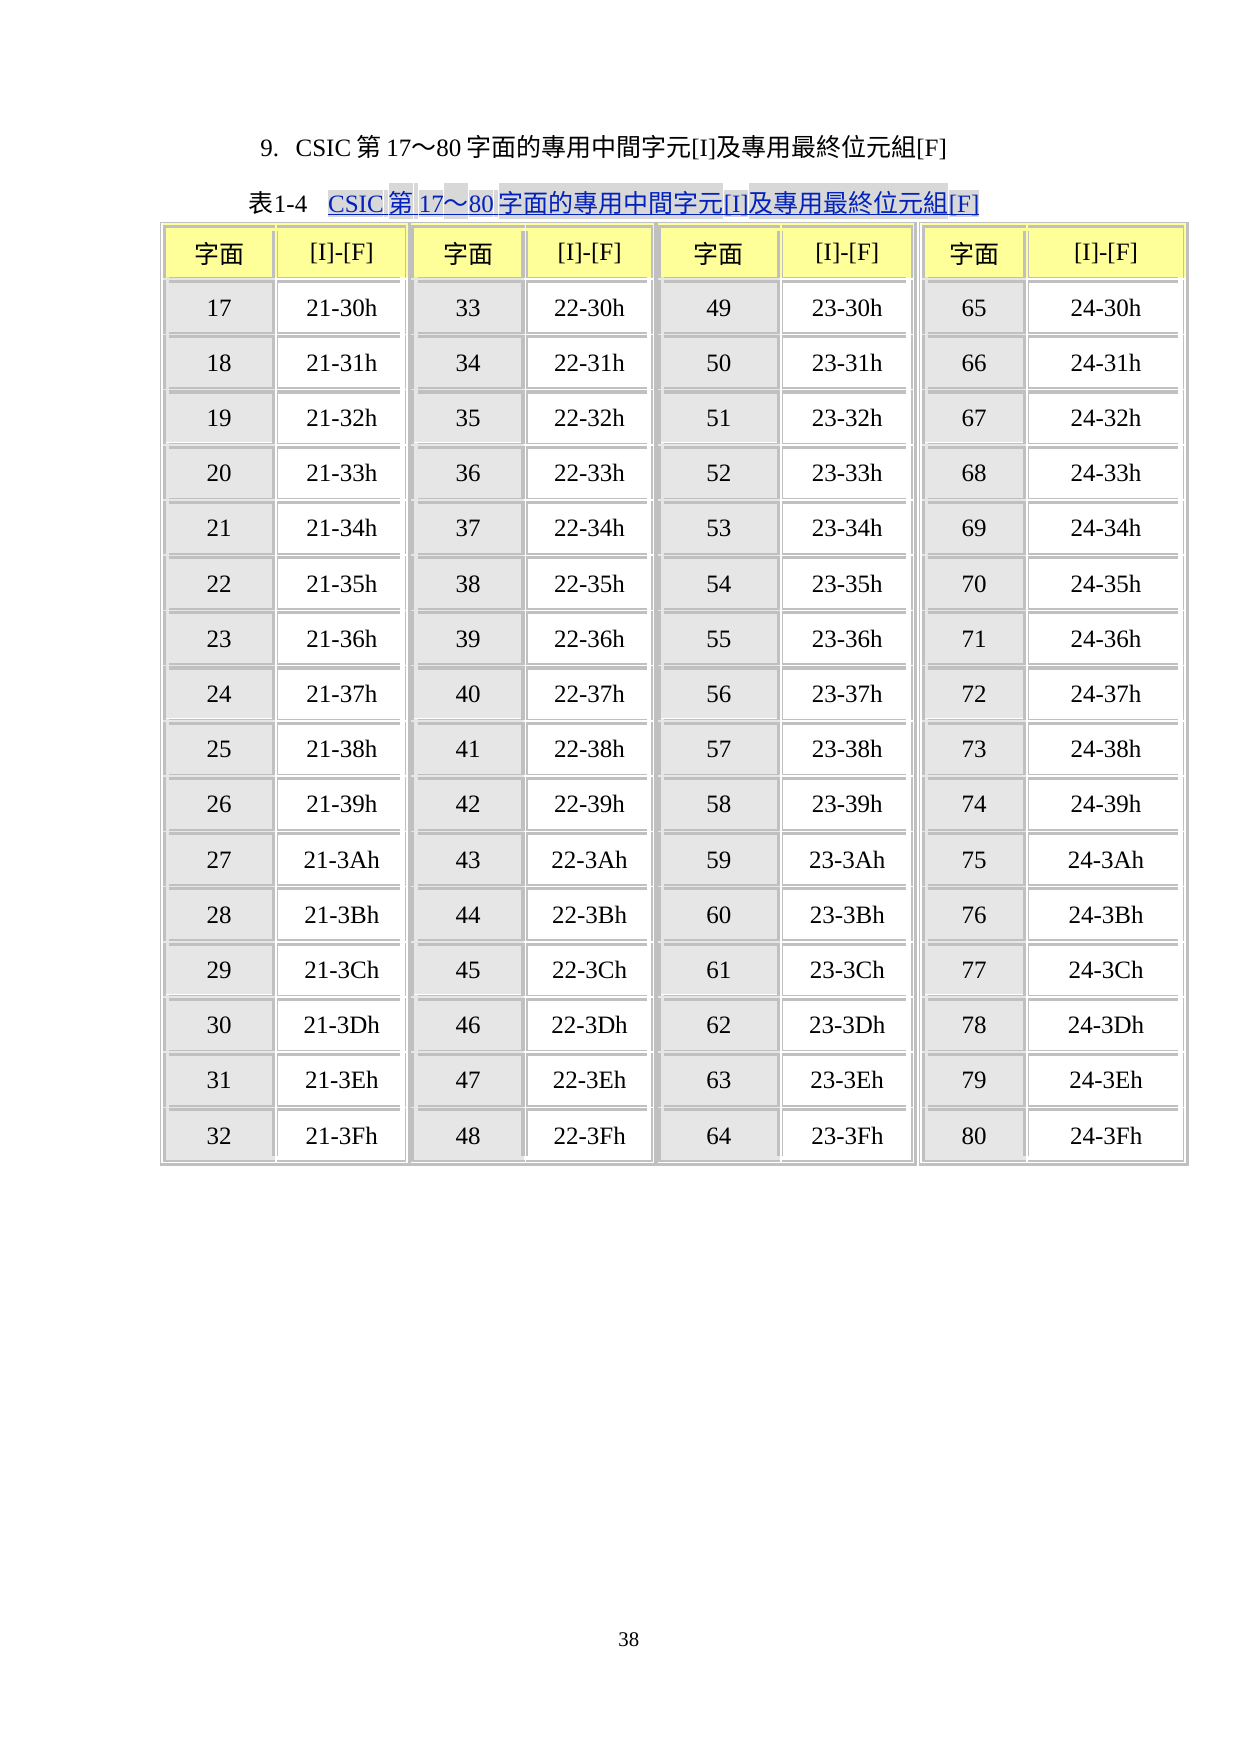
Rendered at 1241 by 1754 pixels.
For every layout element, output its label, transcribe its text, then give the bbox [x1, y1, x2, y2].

table_cell 22 [163, 553, 275, 608]
table_cell 23-39h [780, 774, 914, 829]
table_header 字面 [166, 228, 275, 277]
table_cell 23-34h [780, 498, 914, 553]
table_cell 48 [411, 1105, 524, 1160]
table_cell 52 [658, 443, 780, 498]
table_cell 23-36h [780, 608, 914, 663]
table_cell 22-3Dh [525, 995, 654, 1050]
table_header [161, 1166, 409, 1205]
table_cell 21-39h [275, 774, 408, 829]
table_cell 22-3Ch [525, 939, 654, 994]
table_header [916, 220, 1192, 1205]
table_cell 43 [411, 829, 524, 884]
table_cell 44 [411, 884, 524, 939]
table_cell 24-37h [1026, 663, 1186, 718]
table_cell 42 [411, 774, 524, 829]
table_cell 77 [922, 939, 1026, 994]
table_cell 24-34h [1026, 498, 1186, 553]
table_cell 60 [658, 884, 780, 939]
table_cell 57 [658, 719, 780, 774]
table_cell 23-3Eh [780, 1050, 914, 1105]
table_cell 24 [163, 663, 275, 718]
table_cell 23-32h [780, 387, 914, 442]
table_cell 47 [411, 1050, 524, 1105]
table_cell 38 [411, 553, 524, 608]
table_cell 61 [658, 939, 780, 994]
table_header [I]-[F] [1026, 223, 1186, 277]
table_cell 58 [658, 774, 780, 829]
table_cell 36 [411, 443, 524, 498]
table_cell 69 [922, 498, 1026, 553]
table_cell 24-30h [1026, 277, 1186, 332]
table_cell 21-33h [275, 443, 408, 498]
table_cell 21-37h [275, 663, 408, 718]
table_cell 21-30h [275, 277, 408, 332]
table_cell 23-35h [780, 553, 914, 608]
table_cell 66 [922, 332, 1026, 387]
table_cell 55 [658, 608, 780, 663]
table_cell 65 [922, 277, 1026, 332]
table_cell 21-38h [275, 719, 408, 774]
table_cell 33 [411, 277, 524, 332]
table_cell 22-38h [525, 719, 654, 774]
table_cell 23-3Bh [780, 884, 914, 939]
table_cell 21-36h [275, 608, 408, 663]
table_cell 29 [163, 939, 275, 994]
table_cell 24-3Bh [1026, 884, 1186, 939]
table_cell 67 [922, 387, 1026, 442]
table_cell 23-3Fh [780, 1105, 914, 1160]
table_cell 17 [163, 277, 275, 332]
table_cell 80 [922, 1105, 1026, 1160]
table_cell 21-32h [275, 387, 408, 442]
table_cell 27 [163, 829, 275, 884]
table_cell 28 [163, 884, 275, 939]
table_cell 23-3Dh [780, 995, 914, 1050]
table_cell 22-30h [525, 277, 654, 332]
table_header 字面 [661, 228, 780, 277]
table_cell 23-37h [780, 663, 914, 718]
table_cell 24-38h [1026, 719, 1186, 774]
table_cell 73 [922, 719, 1026, 774]
table_cell 23-38h [780, 719, 914, 774]
table_cell 62 [658, 995, 780, 1050]
table_cell 22-37h [525, 663, 654, 718]
table_cell 72 [922, 663, 1026, 718]
table_cell 59 [658, 829, 780, 884]
table_cell 24-3Ah [1026, 829, 1186, 884]
table_cell 24-3Ch [1026, 939, 1186, 994]
table_cell 76 [922, 884, 1026, 939]
table_cell 51 [658, 387, 780, 442]
table_cell 24-32h [1026, 387, 1186, 442]
table_cell 50 [658, 332, 780, 387]
table_cell 39 [411, 608, 524, 663]
list CSIC第17～80字面的專用中間字元[I]及專用最終位元組[F] [162, 182, 1094, 220]
table_cell 21 [163, 498, 275, 553]
table_cell 21-31h [275, 332, 408, 387]
table_cell 45 [411, 939, 524, 994]
table_cell 53 [658, 498, 780, 553]
table_header 字面 [925, 228, 1026, 277]
table_cell 22-31h [525, 332, 654, 387]
table_cell 35 [411, 387, 524, 442]
table_cell 24-35h [1026, 553, 1186, 608]
table_cell 24-39h [1026, 774, 1186, 829]
table_cell 22-3Eh [525, 1050, 654, 1105]
table_cell 22-33h [525, 443, 654, 498]
table_cell 20 [163, 443, 275, 498]
table_cell 22-35h [525, 553, 654, 608]
table_cell 22-39h [525, 774, 654, 829]
table_cell 26 [163, 774, 275, 829]
table_cell 21-35h [275, 553, 408, 608]
table_cell 22-36h [525, 608, 654, 663]
table_cell 22-32h [525, 387, 654, 442]
table_cell 40 [411, 663, 524, 718]
table_header [I]-[F] [780, 223, 914, 277]
table_cell 78 [922, 995, 1026, 1050]
table_cell 54 [658, 553, 780, 608]
table_header [I]-[F] [525, 223, 654, 277]
table_cell 46 [411, 995, 524, 1050]
table_cell 68 [922, 443, 1026, 498]
table_cell 49 [658, 277, 780, 332]
table_cell 23-30h [780, 277, 914, 332]
table_cell 22-3Bh [525, 884, 654, 939]
table_cell 32 [163, 1105, 275, 1160]
table_cell 21-3Ch [275, 939, 408, 994]
table_header [410, 1166, 656, 1205]
table_cell 25 [163, 719, 275, 774]
table_cell 37 [411, 498, 524, 553]
table_cell 24-3Fh [1026, 1105, 1186, 1160]
table_header [I]-[F] [275, 223, 408, 277]
table_cell 23-3Ch [780, 939, 914, 994]
table_cell 23-31h [780, 332, 914, 387]
table_cell 79 [922, 1050, 1026, 1105]
table_cell 22-3Ah [525, 829, 654, 884]
table_cell 22-3Fh [525, 1105, 654, 1160]
table_cell 23-3Ah [780, 829, 914, 884]
table_cell 64 [658, 1105, 780, 1160]
table_cell 24-33h [1026, 443, 1186, 498]
table_cell 74 [922, 774, 1026, 829]
table_cell 21-3Fh [275, 1105, 408, 1160]
table_cell 30 [163, 995, 275, 1050]
table_cell 24-3Dh [1026, 995, 1186, 1050]
table_header 字面 [414, 228, 524, 277]
table_cell 31 [163, 1050, 275, 1105]
table_cell 23-33h [780, 443, 914, 498]
table_cell 21-3Dh [275, 995, 408, 1050]
table_cell 19 [163, 387, 275, 442]
table_cell 63 [658, 1050, 780, 1105]
table_cell 24-36h [1026, 608, 1186, 663]
table_cell 21-34h [275, 498, 408, 553]
table_cell 24-31h [1026, 332, 1186, 387]
table_header [656, 1166, 916, 1205]
table_cell 21-3Bh [275, 884, 408, 939]
table_cell 71 [922, 608, 1026, 663]
table_cell 21-3Ah [275, 829, 408, 884]
table_cell 21-3Eh [275, 1050, 408, 1105]
table_cell 41 [411, 719, 524, 774]
table_cell 24-3Eh [1026, 1050, 1186, 1105]
table_cell 56 [658, 663, 780, 718]
table_cell 22-34h [525, 498, 654, 553]
table_cell 23 [163, 608, 275, 663]
table_cell 34 [411, 332, 524, 387]
table_cell 18 [163, 332, 275, 387]
table_cell 70 [922, 553, 1026, 608]
table_cell 75 [922, 829, 1026, 884]
subtitle CSIC第17～80字面的專用中間字元[I]及專用最終位元組[F] [260, 127, 1094, 164]
